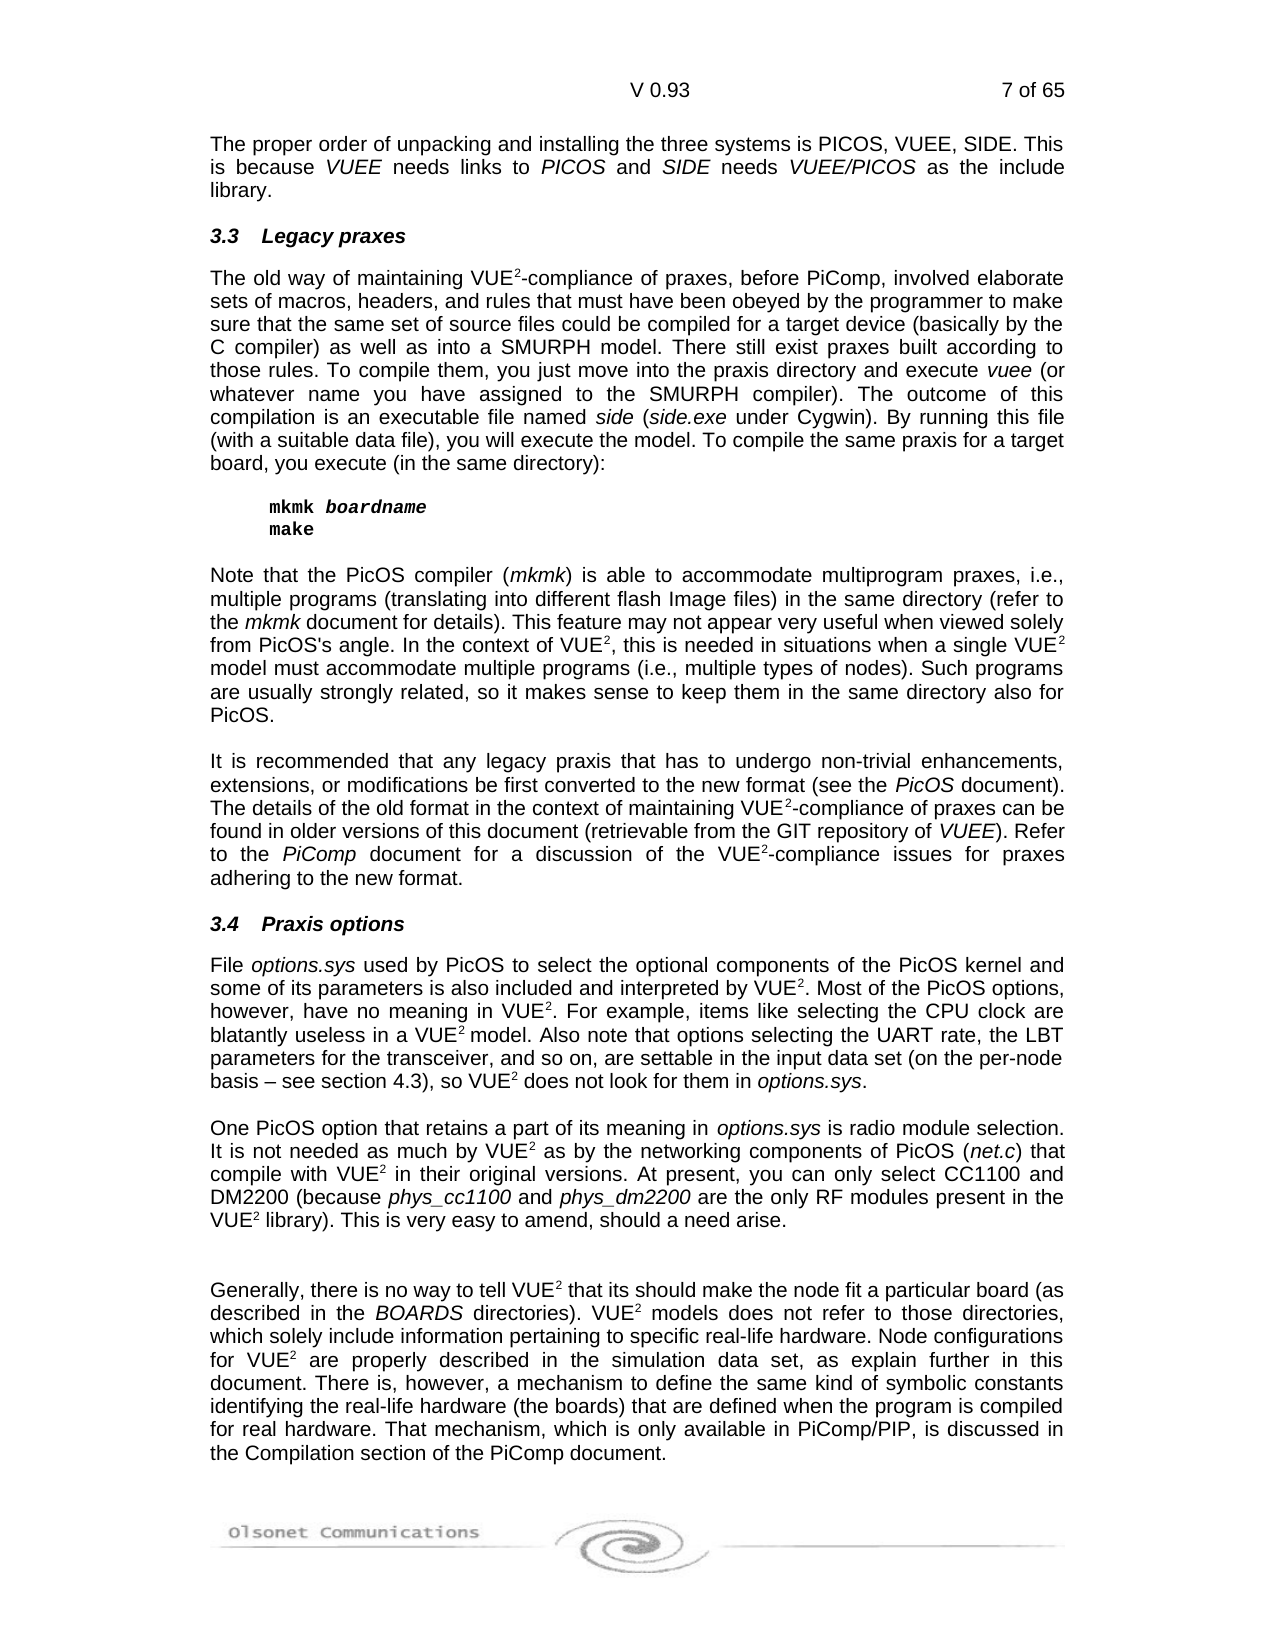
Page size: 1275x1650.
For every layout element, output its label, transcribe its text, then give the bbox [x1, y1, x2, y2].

text The proper order of unpacking and installing the three systems is PICOS, VUEE, SIDE. This is because VUEE needs links to PICOS and SIDE needs VUEE/PICOS as the include library. [210, 132, 1065, 202]
text File options.sys used by PicOS to select the optional components of the PicOS kernel and some of its parameters is also included and interpreted by VUE2. Most of the PicOS options, however, have no meaning in VUE2. For example, items like selecting the CPU clock are blatantly useless in a VUE2 model. Also note that options selecting the UART rate, the LBT parameters for the transceiver, and so on, are settable in the input data set (on the per-node basis – see section 4.3), so VUE2 does not look for them in options.sys. [210, 953, 1065, 1093]
text Generally, there is no way to tell VUE2 that its should make the node fit a particular board (as described in the BOARDS directories). VUE2 models does not refer to those directories, which solely include information pertaining to specific real-life hardware. Node configurations for VUE2 are properly described in the simulation data set, as explain further in this document. There is, however, a mechanism to define the same kind of symbolic constants identifying the real-life hardware (the boards) that are defined when the program is compiled for real hardware. That mechanism, which is only available in PiComp/PIP, is discussed in the Compilation section of the PiComp document. [210, 1279, 1065, 1464]
text It is recommended that any legacy praxis that has to undergo non-trivial enhancements, extensions, or modifications be first converted to the new format (see the PicOS document). The details of the old format in the context of maintaining VUE2-compliance of praxes can be found in older versions of this document (retrievable from the GIT repository of VUEE). Refer to the PiComp document for a discussion of the VUE2-compliance issues for praxes adhering to the new format. [210, 750, 1065, 889]
picture [210, 1504, 1065, 1596]
text Note that the PicOS compiler (mkmk) is able to accommodate multiprogram praxes, i.e., multiple programs (translating into different flash Image files) in the same directory (refer to the mkmk document for details). This feature may not appear very useful when viewed solely from PicOS's angle. In the context of VUE2, this is needed in situations when a single VUE2 model must accommodate multiple programs (i.e., multiple types of nodes). Such programs are usually strongly related, so it makes sense to keep them in the same directory also for PicOS. [210, 564, 1065, 727]
text The old way of maintaining VUE2-compliance of praxes, before PiComp, involved elaborate sets of macros, headers, and rules that must have been obeyed by the programmer to make sure that the same set of source files could be compiled for a target device (basically by the C compiler) as well as into a SMURPH model. There still exist praxes built according to those rules. To compile them, you just move into the praxis directory and execute vuee (or whatever name you have assigned to the SMURPH compiler). The outcome of this compilation is an executable file named side (side.exe under Cygwin). By running this file (with a suitable data file), you will execute the model. To compile the same praxis for a target board, you execute (in the same directory): [210, 266, 1065, 475]
subtitle Legacy praxes [210, 225, 1065, 248]
text mkmk boardname [269, 498, 1065, 519]
subtitle Praxis options [210, 912, 1065, 936]
text make [269, 519, 1065, 541]
text One PicOS option that retains a part of its meaning in options.sys is radio module selection. It is not needed as much by VUE2 as by the networking components of PicOS (net.c) that compile with VUE2 in their original versions. At present, you can only select CC1100 and DM2200 (because phys_cc1100 and phys_dm2200 are the only RF modules present in the VUE2 library). This is very easy to amend, should a need arise. [210, 1116, 1065, 1232]
